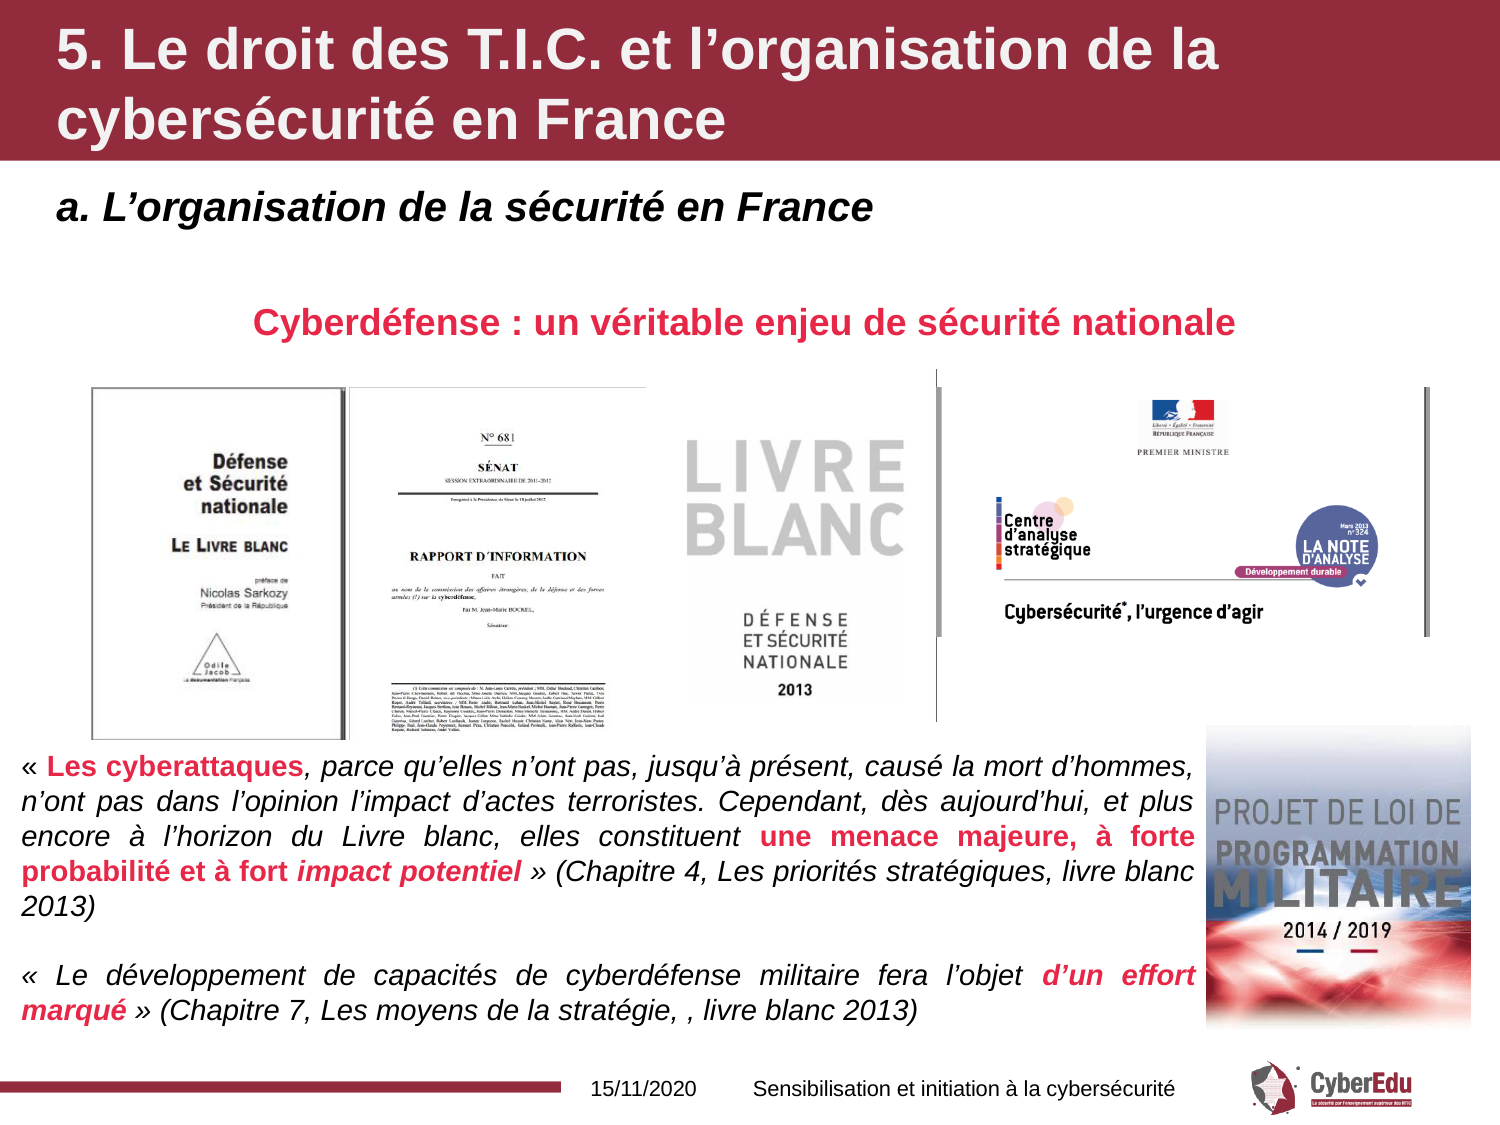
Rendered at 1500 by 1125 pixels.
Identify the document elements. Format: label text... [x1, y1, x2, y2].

title 5. Le droit des T.I.C. et l’organisation de la cybersécurité en France [41, 1, 1471, 161]
footer Sensibilisation et initiation à la cybersécurité [738, 1057, 1236, 1118]
picture [1246, 1060, 1412, 1115]
text_box « Les cyberattaques, parce qu’elles n’ont pas, jusqu’à présent, causé la mort d’hommes, n’ont pas dans l’opinion l’impact d’actes terroristes. Cependant, dès aujourd’hui, et plus encore à l’horizon du Livre blanc, elles constituent une menace majeure, à forte probabilité et à fort impact potentiel » (Chapitre 4, Les priorités stratégiques, livre blanc 2013) « Le développement de capacités de cyberdéfense militaire fera l’objet d’un effort marqué » (Chapitre 7, Les moyens de la stratégie, , livre blanc 2013) [6, 739, 1211, 1035]
list a. L’organisation de la sécurité en France [41, 172, 1471, 268]
picture [1206, 725, 1471, 1045]
picture [654, 369, 1430, 722]
slide_number 15/11/2020 [561, 1057, 727, 1118]
picture [349, 387, 646, 739]
text_box Cyberdéfense : un véritable enjeu de sécurité nationale [194, 290, 1306, 397]
picture [91, 387, 346, 739]
